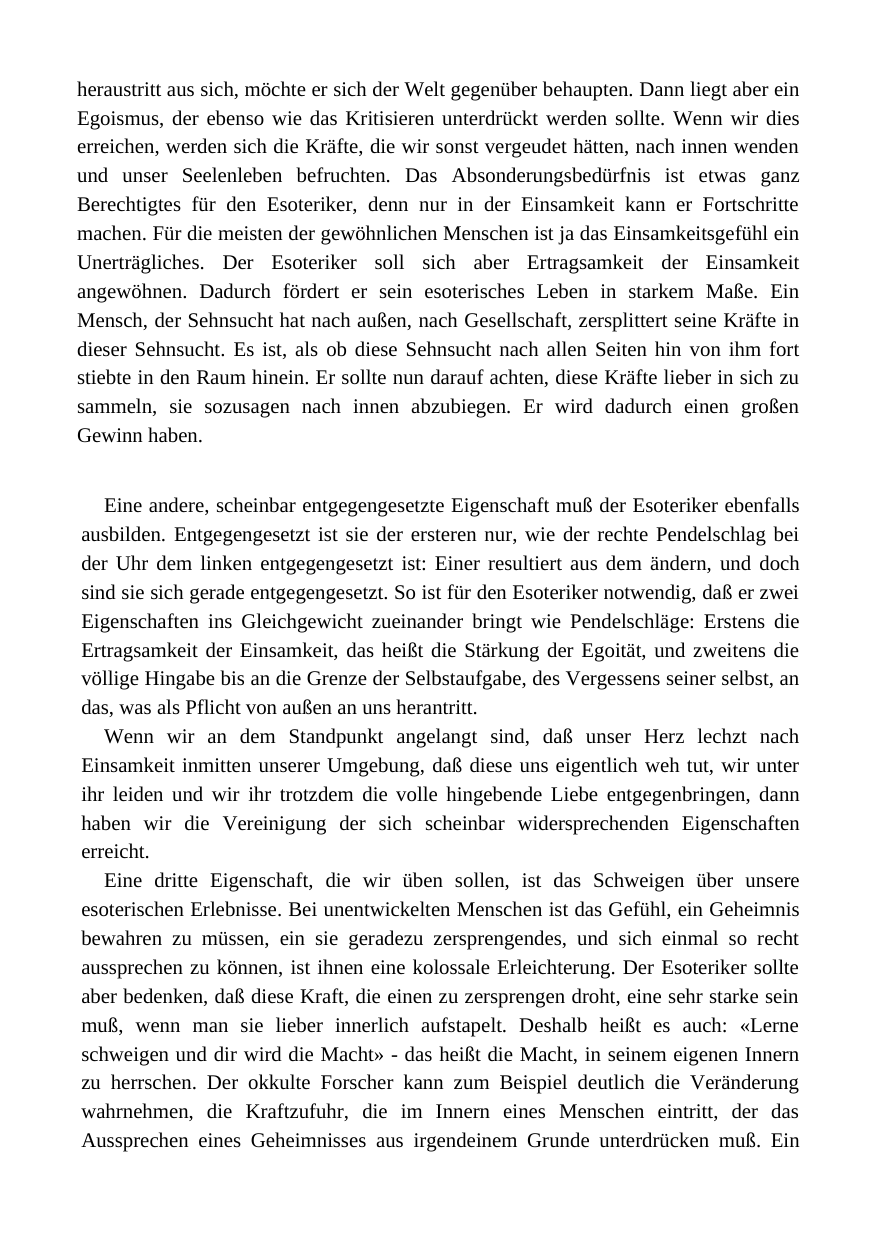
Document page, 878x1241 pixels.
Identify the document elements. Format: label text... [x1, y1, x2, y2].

text Eine dritte Eigenschaft, die wir üben sollen, ist das Schweigen über unsere esoterischen Erlebnisse. Bei unentwickelten Menschen ist das Gefühl, ein Geheimnis bewahren zu müssen, ein sie geradezu zersprengendes, und sich einmal so recht aussprechen zu können, ist ihnen eine kolossale Erleichterung. Der Esoteriker sollte aber bedenken, daß diese Kraft, die einen zu zersprengen droht, eine sehr starke sein muß, wenn man sie lieber innerlich aufstapelt. Deshalb heißt es auch: «Lerne schweigen und dir wird die Macht» - das heißt die Macht, in seinem eigenen Innern zu herrschen. Der okkulte Forscher kann zum Beispiel deutlich die Veränderung wahrnehmen, die Kraftzufuhr, die im Innern eines Menschen eintritt, der das Aussprechen eines Geheimnisses aus irgendeinem Grunde unterdrücken muß. Ein [81, 868, 800, 1152]
text Wenn wir an dem Standpunkt angelangt sind, daß unser Herz lechzt nach Einsamkeit inmitten unserer Umgebung, daß diese uns eigentlich weh tut, wir unter ihr leiden und wir ihr trotzdem die volle hingebende Liebe entgegenbringen, dann haben wir die Vereinigung der sich scheinbar widersprechenden Eigenschaften erreicht. [81, 724, 800, 863]
text Eine andere, scheinbar entgegengesetzte Eigenschaft muß der Esoteriker ebenfalls ausbilden. Entgegengesetzt ist sie der ersteren nur, wie der rechte Pendelschlag bei der Uhr dem linken entgegengesetzt ist: Einer resultiert aus dem ändern, und doch sind sie sich gerade entgegengesetzt. So ist für den Esoteriker notwendig, daß er zwei Eigenschaften ins Gleichgewicht zueinander bringt wie Pendelschläge: Erstens die Ertragsamkeit der Einsamkeit, das heißt die Stärkung der Egoität, und zweitens die völlige Hingabe bis an die Grenze der Selbstaufgabe, des Vergessens seiner selbst, an das, was als Pflicht von außen an uns herantritt. [81, 493, 800, 719]
text heraustritt aus sich, möchte er sich der Welt gegenüber behaupten. Dann liegt aber ein Egoismus, der ebenso wie das Kritisieren unterdrückt werden sollte. Wenn wir dies erreichen, werden sich die Kräfte, die wir sonst vergeudet hätten, nach innen wenden und unser Seelenleben befruchten. Das Absonderungsbedürfnis ist etwas ganz Berechtigtes für den Esoteriker, denn nur in der Einsamkeit kann er Fortschritte machen. Für die meisten der gewöhnlichen Menschen ist ja das Einsamkeitsgefühl ein Unerträgliches. Der Esoteriker soll sich aber Ertragsamkeit der Einsamkeit angewöhnen. Dadurch fördert er sein esoterisches Leben in starkem Maße. Ein Mensch, der Sehnsucht hat nach außen, nach Gesellschaft, zersplittert seine Kräfte in dieser Sehnsucht. Es ist, als ob diese Sehnsucht nach allen Seiten hin von ihm fort stiebte in den Raum hinein. Er sollte nun darauf achten, diese Kräfte lieber in sich zu sammeln, sie sozusagen nach innen abzubiegen. Er wird dadurch einen großen Gewinn haben. [77, 77, 800, 447]
